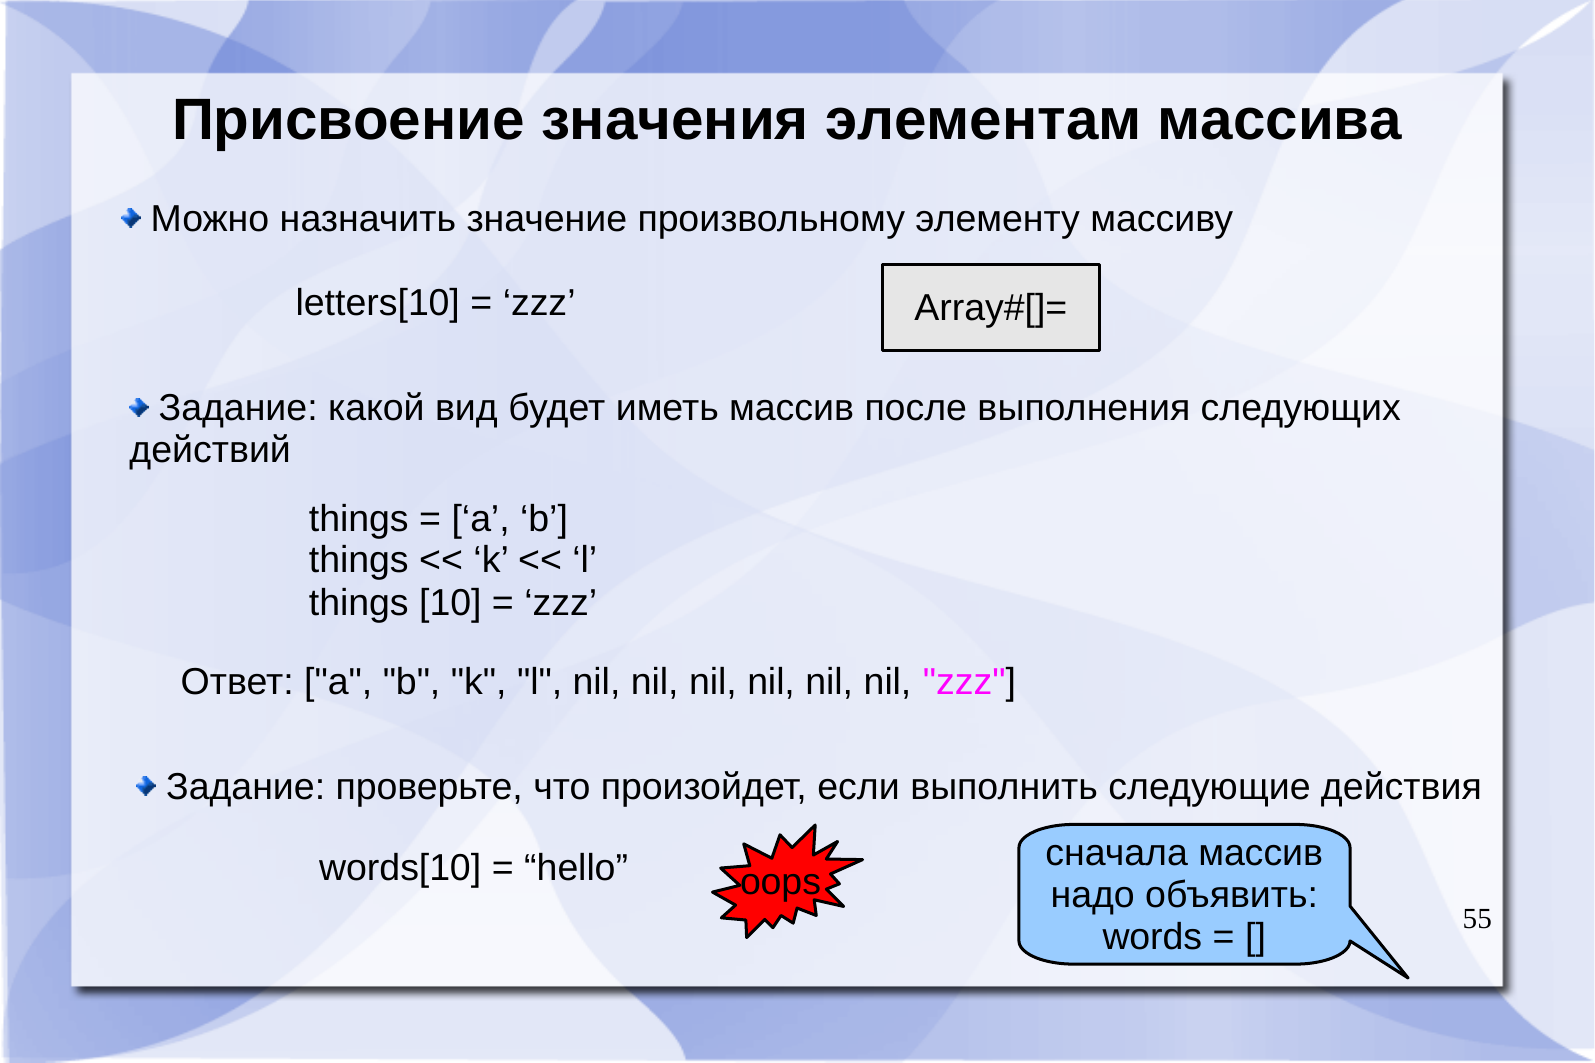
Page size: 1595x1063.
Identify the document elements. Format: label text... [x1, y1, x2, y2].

title Присвоение значения элементам массива [75, 75, 1501, 164]
text_box Задание: проверьте, что произойдет, если выполнить следующие действия [121, 757, 1498, 815]
text_box words[10] = “hello” [304, 838, 643, 896]
picture [0, 0, 1595, 1063]
text_box сначала массив надо объявить: words = [] [1018, 824, 1409, 979]
text_box Можно назначить значение произвольному элементу массиву [106, 189, 1481, 247]
text_box letters[10] = ‘zzz’ [280, 273, 591, 331]
text_box Задание: какой вид будет иметь массив после выполнения следующих действий [114, 379, 1428, 478]
text_box Array#[]= [882, 264, 1100, 351]
text_box oops [712, 825, 863, 938]
text_box Ответ: ["a", "b", "k", "l", nil, nil, nil, nil, nil, nil, "zzz"] [165, 653, 1032, 711]
text_box things = [‘a’, ‘b’] things << ‘k’ << ‘l’ things [10] = ‘zzz’ [294, 489, 613, 631]
